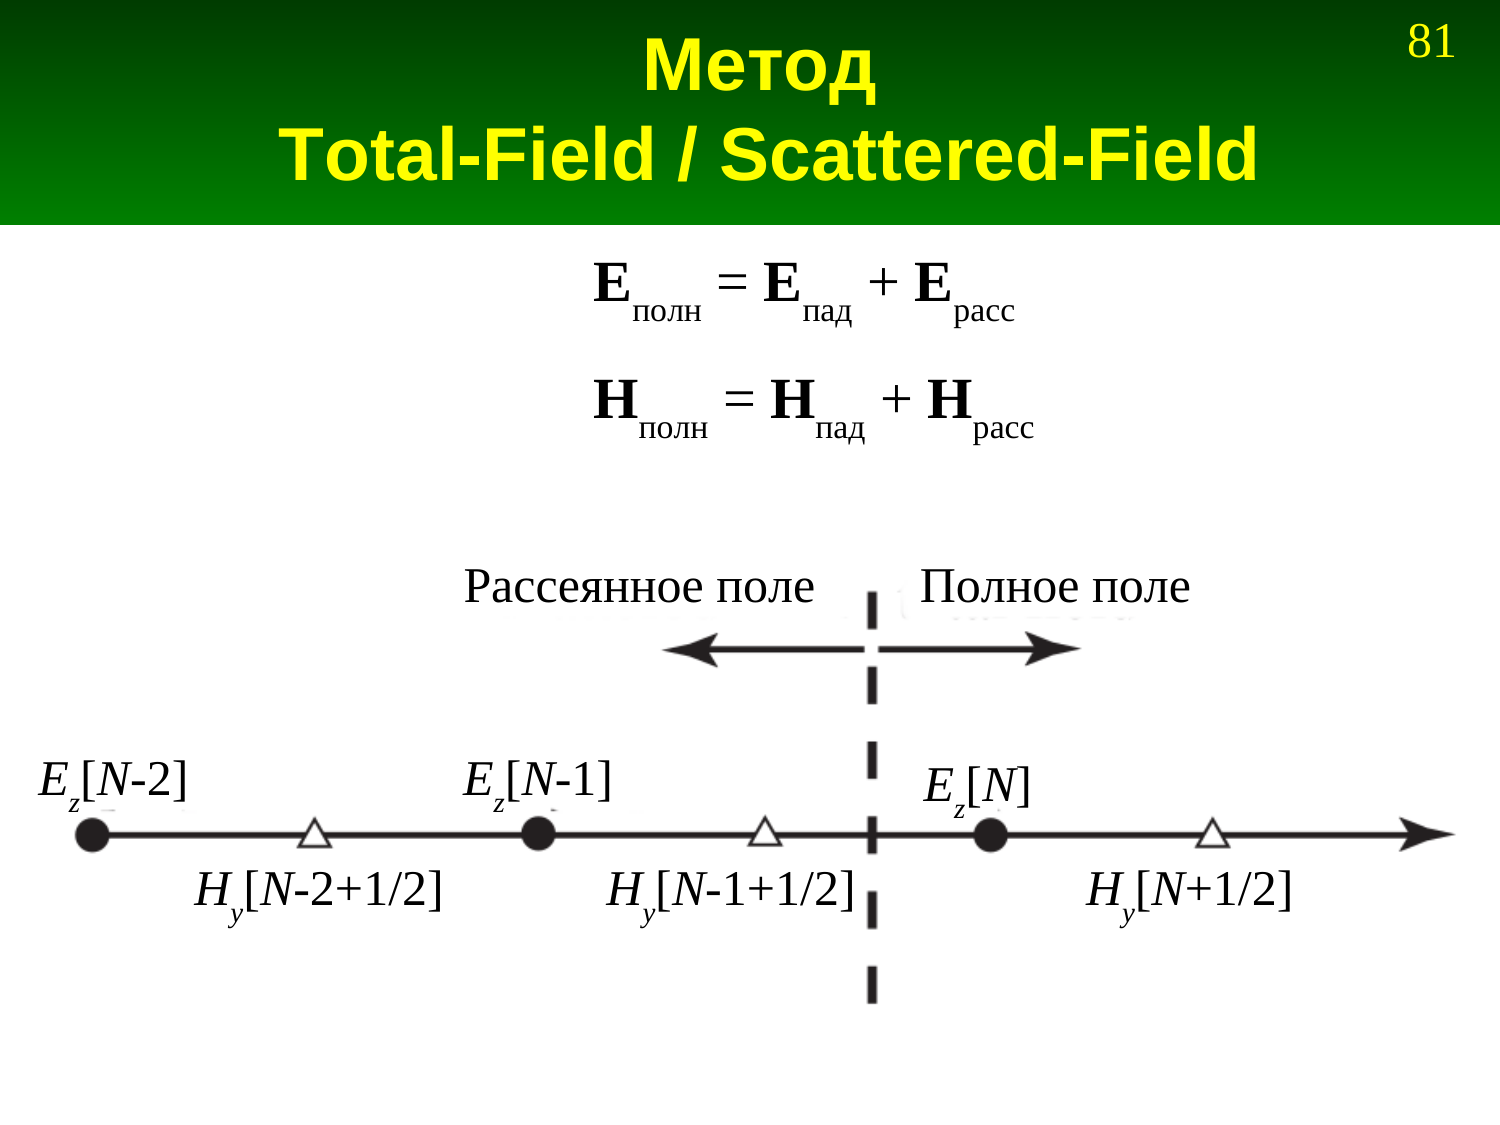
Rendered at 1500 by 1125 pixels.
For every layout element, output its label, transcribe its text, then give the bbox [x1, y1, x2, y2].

text_box Ez[N] [908, 744, 1075, 835]
text_box Рассеянное поле [448, 545, 831, 621]
picture [59, 541, 1477, 1022]
text_box Полное поле [905, 545, 1207, 621]
text_box Hy[N-1+1/2] [591, 848, 890, 996]
text_box Ez[N-1] [448, 738, 634, 886]
text_box Hy[N+1/2] [1071, 848, 1342, 984]
text_box Ez[N-2] [23, 738, 217, 886]
text_box Eполн = Eпад + Eрасс [578, 236, 1031, 336]
title Метод Total-Field / Scattered-Field [100, 7, 1441, 204]
text_box Hполн = Hпад + Hрасс [578, 353, 1050, 453]
text_box Hy[N-2+1/2] [179, 848, 468, 996]
